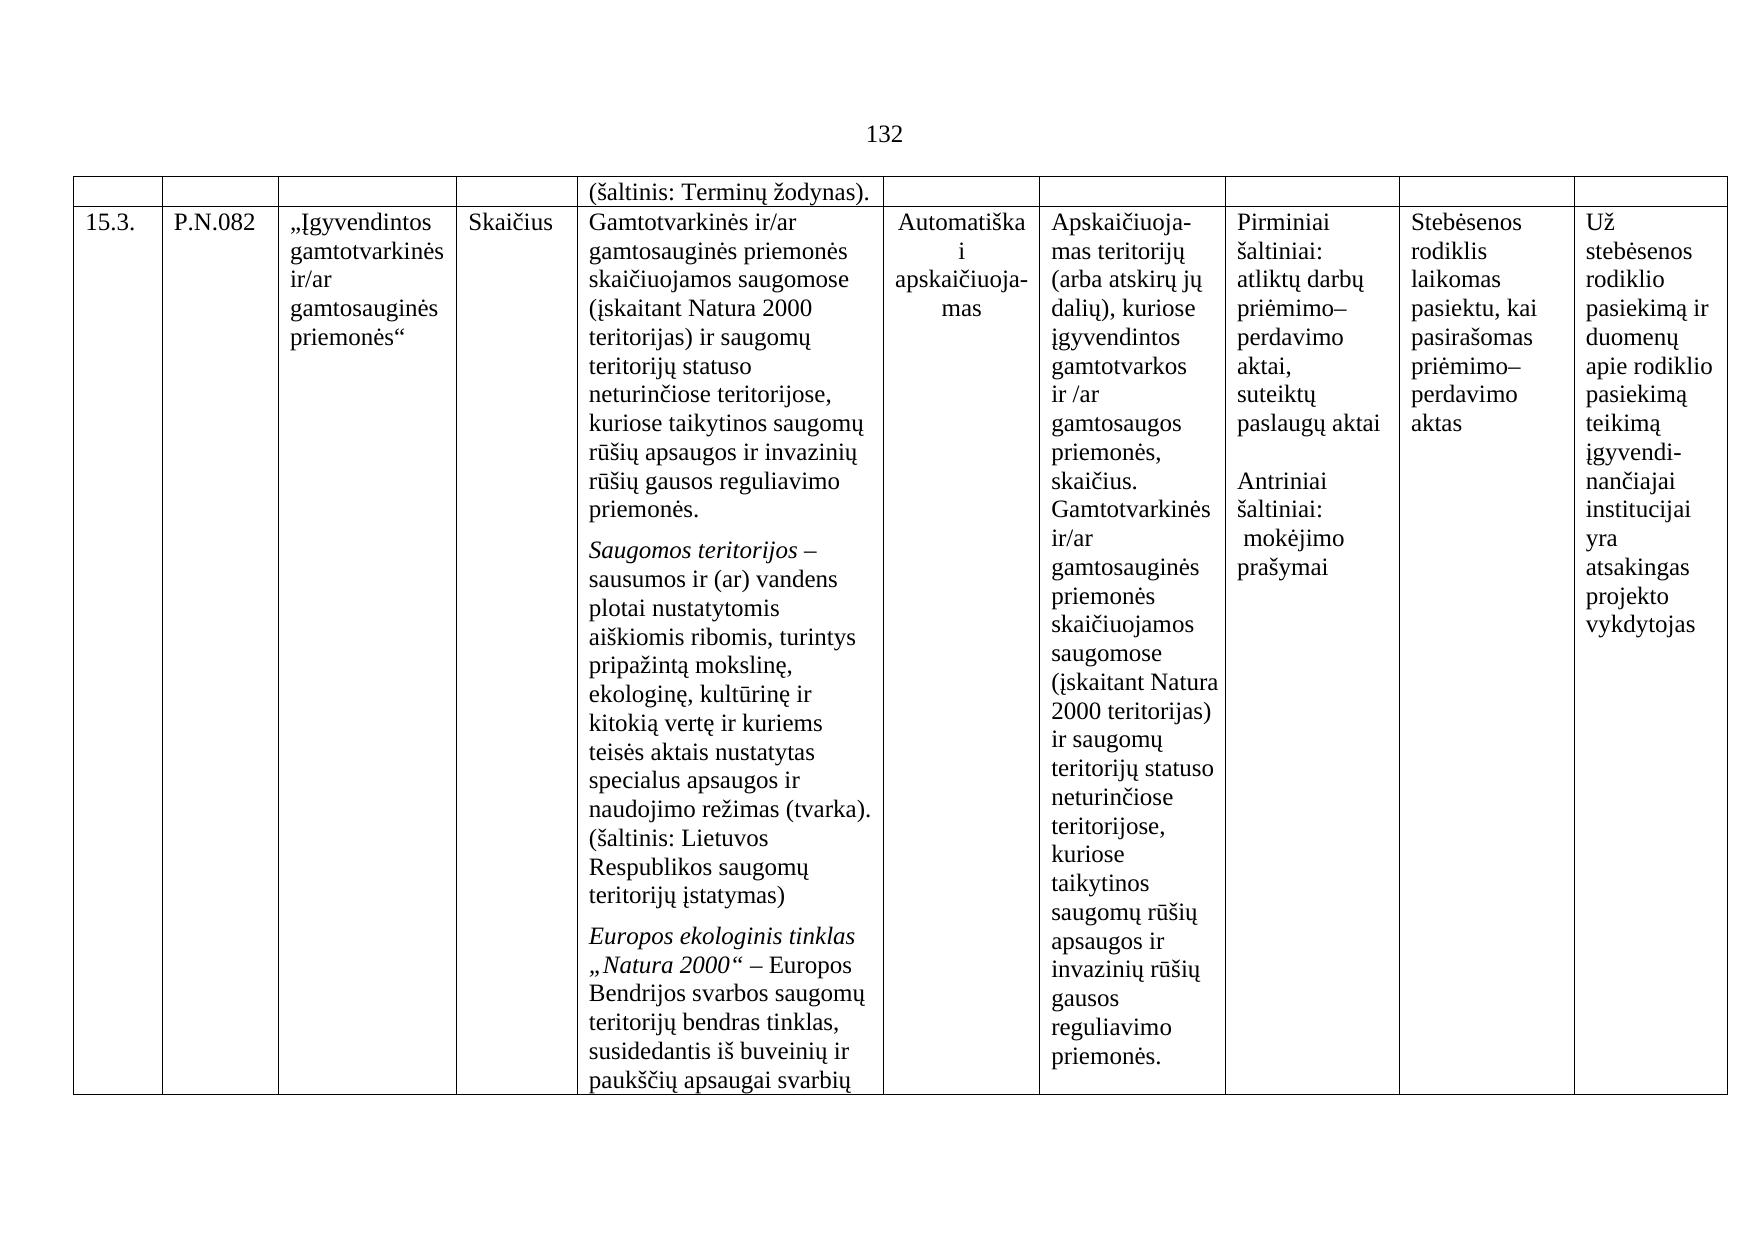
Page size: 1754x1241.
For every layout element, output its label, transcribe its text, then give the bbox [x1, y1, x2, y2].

table_cell Gamtotvarkinės ir/ar gamtosauginės priemonės skaičiuojamos saugomose (įskaitant Natura 2000 teritorijas) ir saugomų teritorijų statuso neturinčiose teritorijose, kuriose taikytinos saugomų rūšių apsaugos ir invazinių rūšių gausos reguliavimo priemonės. Saugomos teritorijos – sausumos ir (ar) vandens plotai nustatytomis aiškiomis ribomis, turintys pripažintą mokslinę, ekologinę, kultūrinę ir kitokią vertę ir kuriems teisės aktais nustatytas specialus apsaugos ir naudojimo režimas (tvarka). (šaltinis: Lietuvos Respublikos saugomų teritorijų įstatymas) Europos ekologinis tinklas „Natura 2000“ – Europos Bendrijos svarbos saugomų teritorijų bendras tinklas, susidedantis iš buveinių ir paukščių apsaugai svarbių [578, 207, 883, 1093]
table_cell Automatiškai apskaičiuoja-mas [884, 207, 1039, 1093]
table_cell [1400, 177, 1574, 206]
table_cell [884, 177, 1039, 206]
table_cell [457, 177, 577, 206]
table_cell Stebėsenos rodiklis laikomas pasiektu, kai pasirašomas priėmimo–perdavimo aktas [1400, 207, 1574, 1093]
table_cell [74, 177, 162, 206]
table_cell [279, 177, 456, 206]
table_cell P.N.082 [163, 207, 278, 1093]
table_cell [1040, 177, 1225, 206]
table_cell [163, 177, 278, 206]
table_cell Skaičius [457, 207, 577, 1093]
table_cell „Įgyvendintos gamtotvarkinės ir/ar gamtosauginės priemonės“ [279, 207, 456, 1093]
table_cell Pirminiai šaltiniai: atliktų darbų priėmimo–perdavimo aktai, suteiktų paslaugų aktai Antriniai šaltiniai: mokėjimo prašymai [1226, 207, 1399, 1093]
table_cell 15.3. [74, 207, 162, 1093]
table_cell [1226, 177, 1399, 206]
table_cell Apskaičiuoja-mas teritorijų (arba atskirų jų dalių), kuriose įgyvendintos gamtotvarkos ir /ar gamtosaugos priemonės, skaičius. Gamtotvarkinės ir/ar gamtosauginės priemonės skaičiuojamos saugomose (įskaitant Natura 2000 teritorijas) ir saugomų teritorijų statuso neturinčiose teritorijose, kuriose taikytinos saugomų rūšių apsaugos ir invazinių rūšių gausos reguliavimo priemonės. [1040, 207, 1225, 1093]
table_cell Už stebėsenos rodiklio pasiekimą ir duomenų apie rodiklio pasiekimą teikimą įgyvendi-nančiajai institucijai yra atsakingas projekto vykdytojas [1575, 207, 1727, 1093]
table_cell [1575, 177, 1727, 206]
table_cell (šaltinis: Terminų žodynas). [578, 177, 883, 206]
